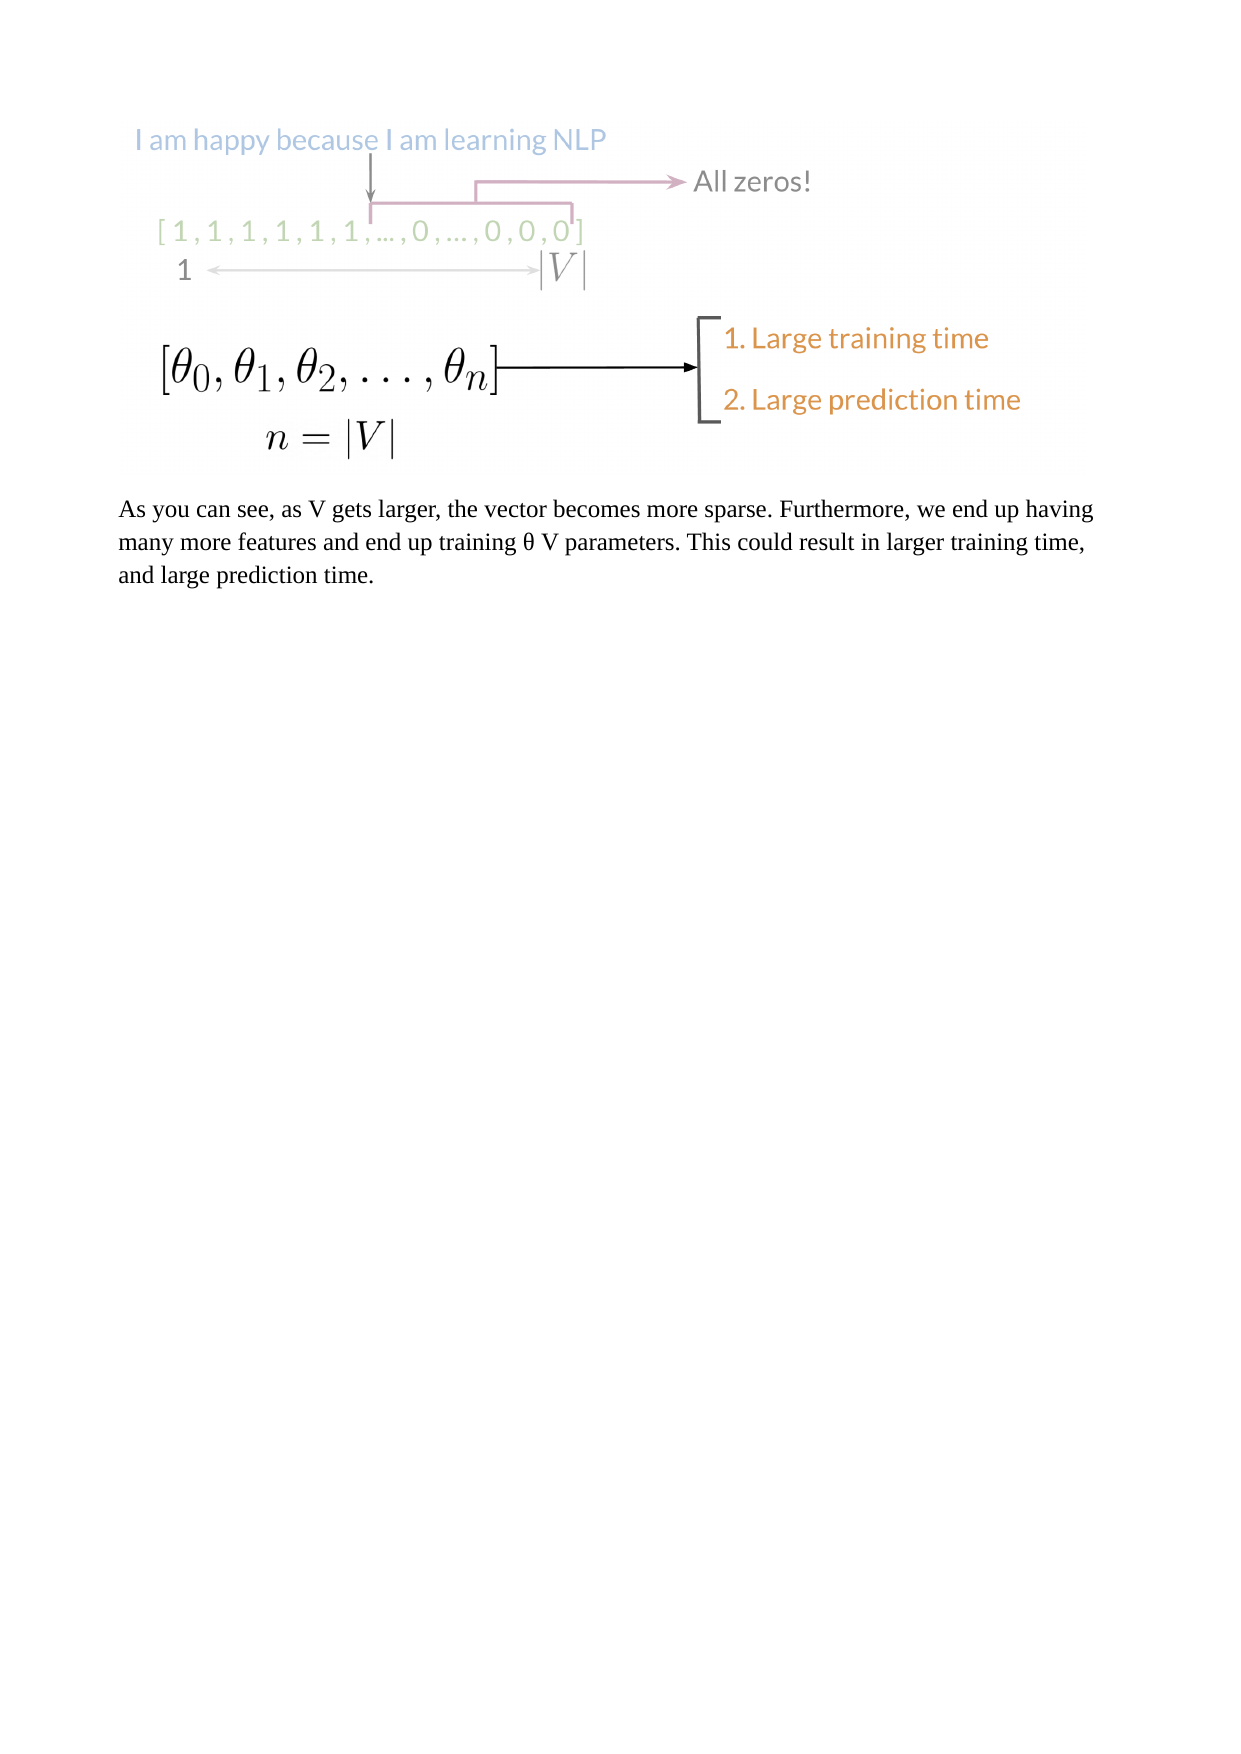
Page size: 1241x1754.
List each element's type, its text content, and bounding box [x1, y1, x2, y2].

text As you can see, as V gets larger, the vector becomes more sparse. Furthermore, we end up having many more features and end up training θ V parameters. This could result in larger training time, and large prediction time. [118, 494, 1122, 588]
picture [118, 118, 1088, 475]
